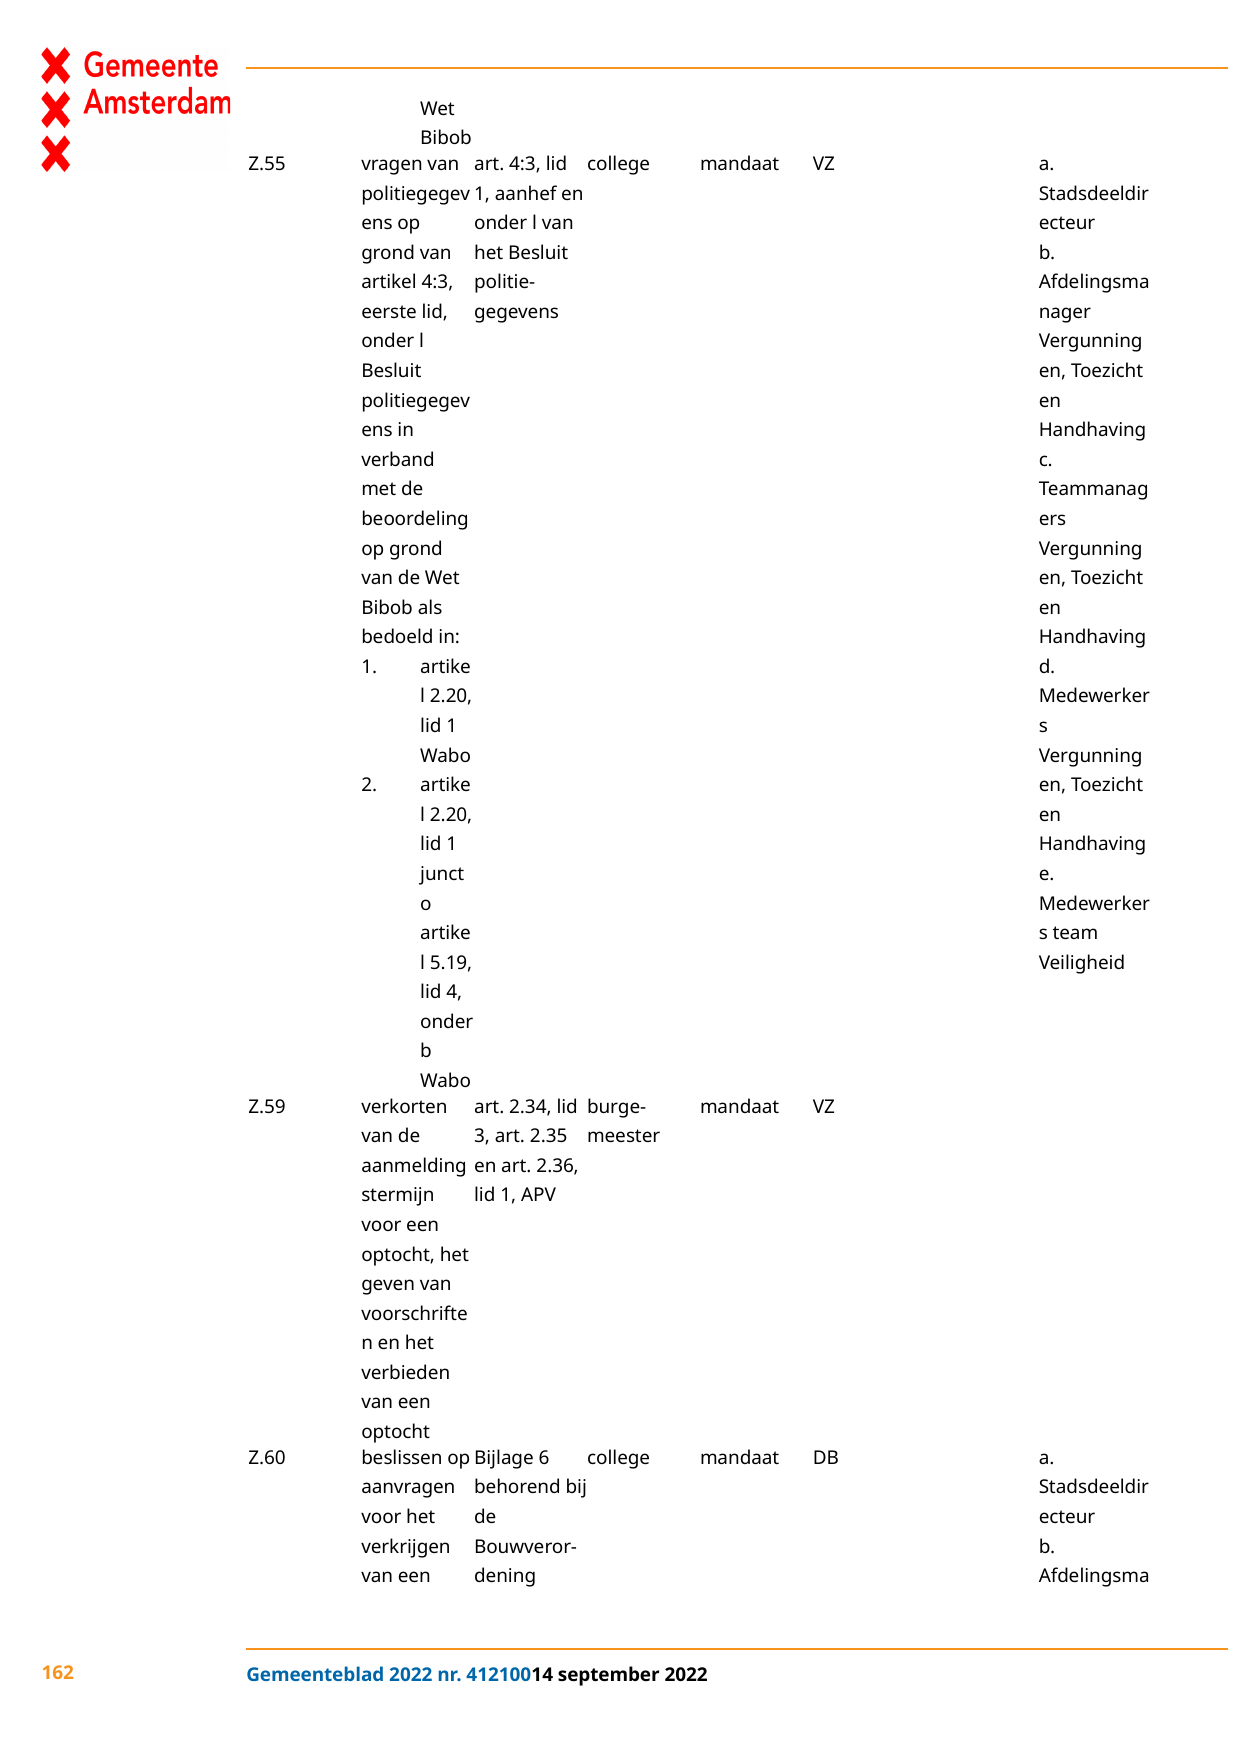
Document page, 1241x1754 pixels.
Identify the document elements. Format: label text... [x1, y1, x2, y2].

table_cell vragen van politiegegevens op grond van artikel 4:3, eerste lid, onder l Besluit politiegegevens in verband met de beoordeling op grond van de Wet Bibob als bedoeld in: artikel 2.20, lid 1 Wabo artikel 2.20, lid 1 juncto artikel 5.19, lid 4, onder b Wabo [361, 150, 474, 1093]
picture [41, 47, 231, 172]
table_cell VZ [813, 150, 926, 1093]
table_cell [700, 95, 813, 150]
table_cell college [587, 1444, 700, 1588]
table_cell [926, 1444, 1038, 1588]
table_cell college [587, 150, 700, 1093]
table_cell beslissen op aanvragen voor het verkrijgen van een [361, 1444, 474, 1588]
table_cell Z.59 [248, 1093, 361, 1444]
table_cell art. 4:3, lid 1, aanhef en onder l van het Besluit politie-gegevens [474, 150, 587, 1093]
table_cell Z.55 [248, 150, 361, 1093]
table_cell [1039, 1093, 1152, 1444]
table_cell DB [813, 1444, 926, 1588]
table_cell a. Stadsdeeldirecteur b. Afdelingsmanager Vergunningen, Toezicht en Handhaving c. Teammanagers Vergunningen, Toezicht en Handhaving d. Medewerkers Vergunningen, Toezicht en Handhaving e. Medewerkers team Veiligheid [1039, 150, 1152, 1093]
table_cell [813, 95, 926, 150]
table_cell [587, 95, 700, 150]
table_cell [926, 1093, 1038, 1444]
table_cell Bijlage 6 behorend bij de Bouwveror-dening [474, 1444, 587, 1588]
table_cell [926, 150, 1038, 1093]
table_cell VZ [813, 1093, 926, 1444]
table_cell [474, 95, 587, 150]
table_cell verkorten van de aanmeldingstermijn voor een optocht, het geven van voorschriften en het verbieden van een optocht [361, 1093, 474, 1444]
table_cell mandaat [700, 1444, 813, 1588]
table_cell burge-meester [587, 1093, 700, 1444]
table_cell Wet Bibob [361, 95, 474, 150]
table_cell [248, 95, 361, 150]
table_cell mandaat [700, 150, 813, 1093]
table_cell Z.60 [248, 1444, 361, 1588]
table_cell [1039, 95, 1152, 150]
table_cell [926, 95, 1038, 150]
table_cell mandaat [700, 1093, 813, 1444]
table_cell art. 2.34, lid 3, art. 2.35 en art. 2.36, lid 1, APV [474, 1093, 587, 1444]
table_cell a. Stadsdeeldirecteur b. Afdelingsma [1039, 1444, 1152, 1588]
